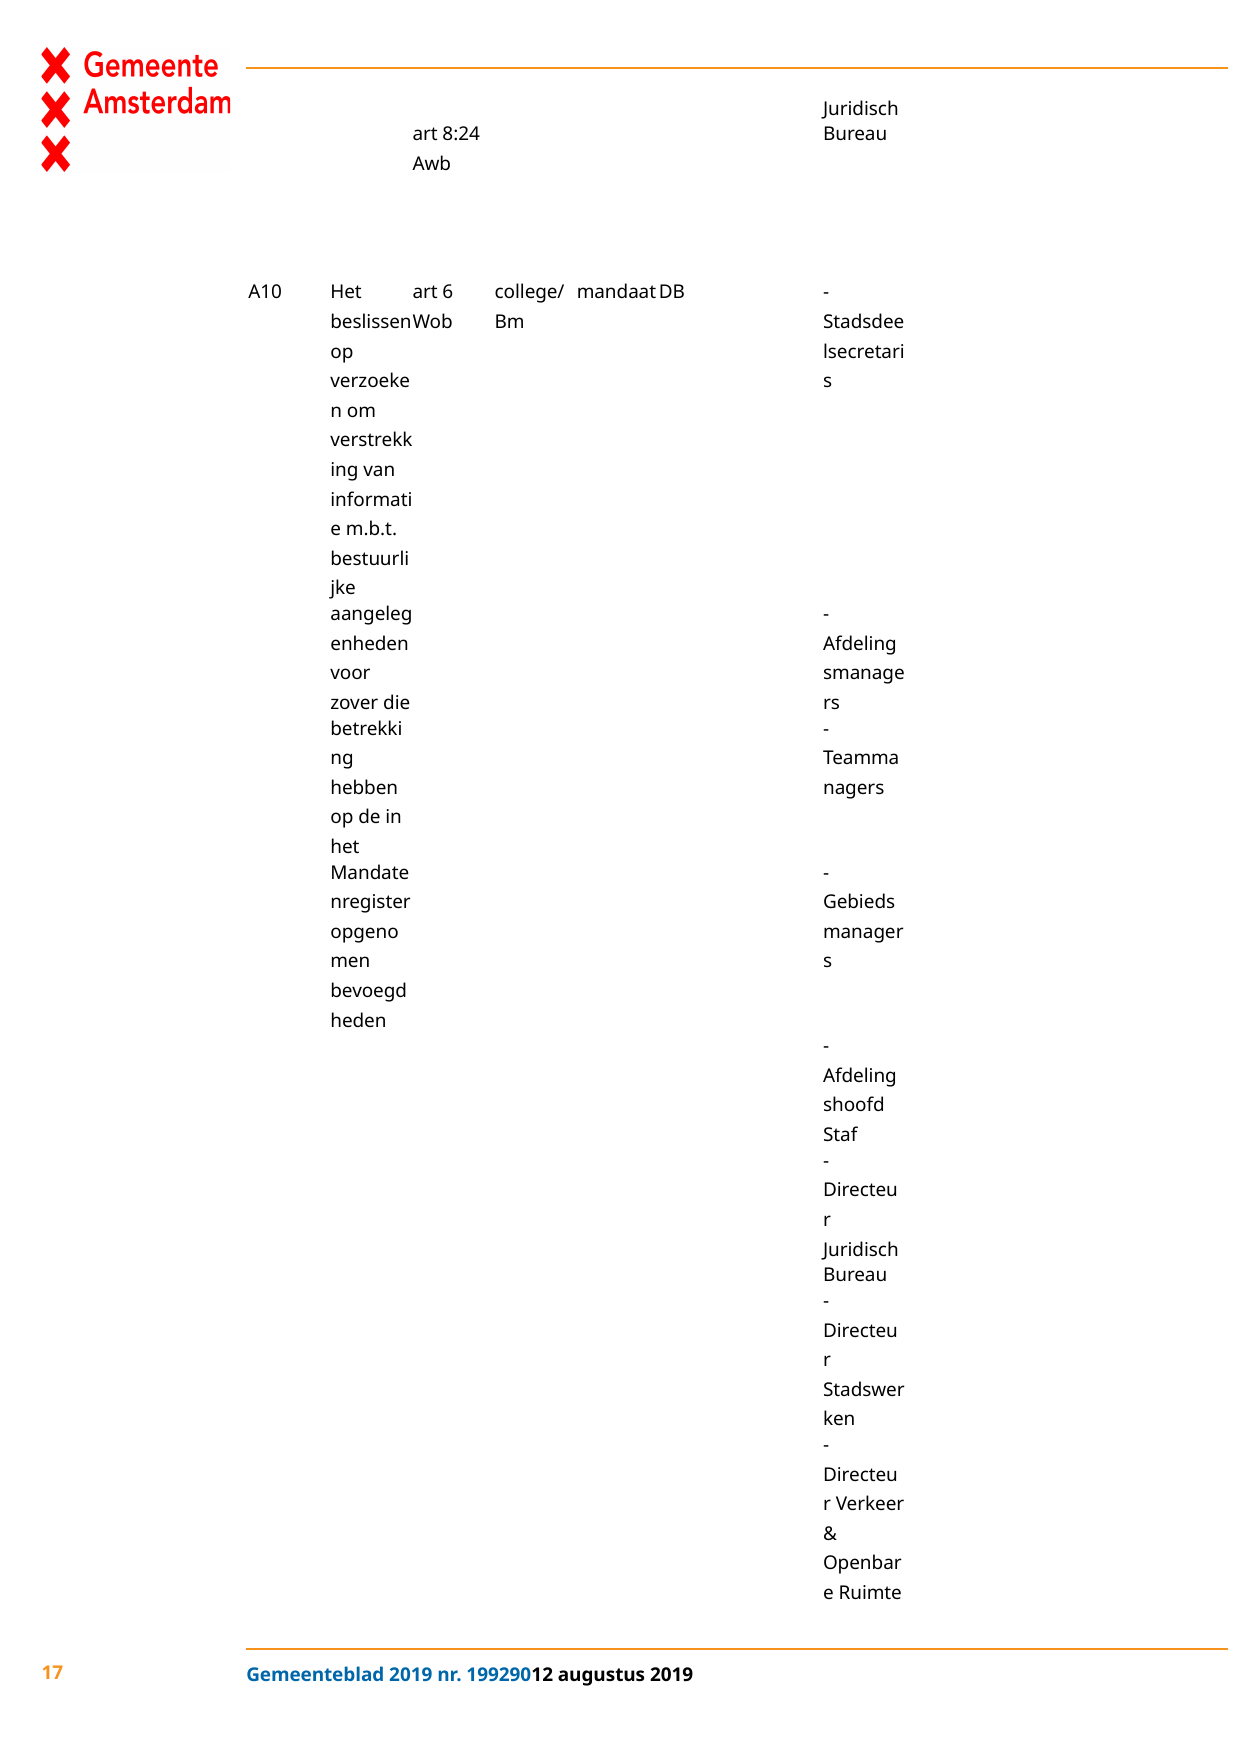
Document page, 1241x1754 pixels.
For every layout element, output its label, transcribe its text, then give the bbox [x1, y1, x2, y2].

table_cell [412, 1033, 494, 1147]
table_cell [987, 600, 1069, 715]
table_cell [659, 121, 741, 176]
table_cell - Directeur Juridisch [823, 1147, 905, 1261]
table_cell betrekking hebben op de in het [330, 715, 412, 859]
table_cell [412, 253, 494, 279]
table_cell [330, 95, 412, 121]
table_cell - Stadsdeelsecretaris [823, 279, 905, 600]
table_cell [1069, 176, 1152, 202]
table_cell [987, 1261, 1069, 1287]
table_cell [330, 227, 412, 253]
table_cell [577, 227, 659, 253]
table_cell [741, 715, 823, 859]
table_cell [659, 715, 741, 859]
table_cell [248, 859, 330, 1032]
table_cell [1069, 202, 1152, 227]
table_cell - Gebiedsmanagers [823, 859, 905, 1032]
table_cell [330, 121, 412, 176]
table_cell [494, 227, 577, 253]
table_cell [1069, 279, 1152, 600]
table_cell [412, 1261, 494, 1287]
table_cell [1069, 227, 1152, 253]
table_cell [494, 253, 577, 279]
table_cell DB [659, 279, 741, 600]
table_cell [741, 253, 823, 279]
table_cell [741, 176, 823, 202]
table_cell Bureau [823, 1261, 905, 1287]
table_cell [659, 227, 741, 253]
table_cell [823, 202, 905, 227]
table_cell [248, 1147, 330, 1261]
table_cell [823, 176, 905, 202]
table_cell [823, 227, 905, 253]
table_cell [494, 202, 577, 227]
table_cell [741, 600, 823, 715]
table_cell [987, 95, 1069, 121]
table_cell [248, 202, 330, 227]
table_cell [412, 176, 494, 202]
table_cell [412, 95, 494, 121]
table_cell [1069, 1431, 1152, 1605]
table_cell [577, 600, 659, 715]
table_cell [494, 95, 577, 121]
table_cell - Teammanagers [823, 715, 905, 859]
table_cell [330, 1147, 412, 1261]
table_cell [741, 121, 823, 176]
table_cell [248, 600, 330, 715]
table_cell [248, 715, 330, 859]
table_cell [659, 176, 741, 202]
table_cell [577, 1431, 659, 1605]
table_cell [1069, 859, 1152, 1032]
table_cell [248, 1033, 330, 1147]
table_cell [905, 176, 987, 202]
table_cell [494, 715, 577, 859]
table_cell [823, 253, 905, 279]
table_cell [659, 1033, 741, 1147]
table_cell - Afdelingshoofd Staf [823, 1033, 905, 1147]
table_cell [987, 227, 1069, 253]
table_cell [330, 1287, 412, 1431]
table_cell [905, 95, 987, 121]
table_cell [905, 715, 987, 859]
table_cell [987, 202, 1069, 227]
table_cell [905, 279, 987, 600]
table_cell [248, 1287, 330, 1431]
table_cell [1069, 95, 1152, 121]
table_cell [905, 1033, 987, 1147]
table_cell [659, 859, 741, 1032]
table_cell [412, 227, 494, 253]
table_cell [248, 1261, 330, 1287]
table_cell [1069, 253, 1152, 279]
table_cell [412, 859, 494, 1032]
table_cell [659, 202, 741, 227]
table_cell [905, 859, 987, 1032]
table_cell [741, 1147, 823, 1261]
table_cell [1069, 1287, 1152, 1431]
table_cell [905, 121, 987, 176]
table_cell [987, 253, 1069, 279]
table_cell [577, 176, 659, 202]
table_cell [1069, 1261, 1152, 1287]
table_cell [987, 121, 1069, 176]
table_cell [412, 600, 494, 715]
table_cell Bureau [823, 121, 905, 176]
table_cell [741, 95, 823, 121]
table_cell [905, 1147, 987, 1261]
table_cell [741, 1431, 823, 1605]
table_cell [330, 202, 412, 227]
table_cell - Directeur Stadswerken [823, 1287, 905, 1431]
table_cell - Afdelingsmanagers [823, 600, 905, 715]
table_cell [577, 202, 659, 227]
table_cell [659, 1147, 741, 1261]
table_cell [577, 121, 659, 176]
table_cell [1069, 715, 1152, 859]
table_cell [905, 202, 987, 227]
table_cell [494, 1431, 577, 1605]
table_cell aangelegenheden voor zover die [330, 600, 412, 715]
table_cell [905, 1431, 987, 1605]
table_cell [494, 600, 577, 715]
table_cell [330, 253, 412, 279]
table_cell [248, 227, 330, 253]
table_cell [330, 1431, 412, 1605]
table_cell [905, 253, 987, 279]
table_cell [659, 1287, 741, 1431]
table_cell [577, 1261, 659, 1287]
table_cell [412, 1147, 494, 1261]
table_cell Mandatenregister opgenomen bevoegdheden [330, 859, 412, 1032]
table_cell [248, 253, 330, 279]
table_cell [1069, 600, 1152, 715]
table_cell Het beslissen op verzoeken om verstrekking van informatie m.b.t. bestuurlijke [330, 279, 412, 600]
table_cell [741, 859, 823, 1032]
table_cell [577, 95, 659, 121]
table_cell [1069, 121, 1152, 176]
table_cell Juridisch [823, 95, 905, 121]
table_cell [248, 1431, 330, 1605]
table_cell [494, 176, 577, 202]
table_cell [987, 1033, 1069, 1147]
table_cell [741, 202, 823, 227]
table_cell [905, 600, 987, 715]
table_cell A10 [248, 279, 330, 600]
table_cell [659, 1431, 741, 1605]
table_cell [330, 1261, 412, 1287]
table_cell [987, 859, 1069, 1032]
table_cell mandaat [577, 279, 659, 600]
table_cell [741, 1261, 823, 1287]
table_cell [577, 1033, 659, 1147]
table_cell [905, 1287, 987, 1431]
table_cell [494, 121, 577, 176]
table_cell [577, 715, 659, 859]
table_cell [905, 1261, 987, 1287]
table_cell [987, 1431, 1069, 1605]
table_cell [741, 1033, 823, 1147]
table_cell art 6 Wob [412, 279, 494, 600]
table_cell [905, 227, 987, 253]
table_cell [741, 279, 823, 600]
table_cell [577, 1287, 659, 1431]
table_cell [659, 95, 741, 121]
table_cell art 8:24 Awb [412, 121, 494, 176]
table_cell [659, 253, 741, 279]
table_cell [412, 715, 494, 859]
table_cell [494, 1147, 577, 1261]
table_cell [494, 1261, 577, 1287]
table_cell [659, 1261, 741, 1287]
table_cell [987, 1287, 1069, 1431]
table_cell [494, 1287, 577, 1431]
table_cell - Directeur Verkeer & Openbare Ruimte [823, 1431, 905, 1605]
table_cell [577, 859, 659, 1032]
table_cell [248, 95, 330, 121]
table_cell college/ Bm [494, 279, 577, 600]
table_cell [987, 176, 1069, 202]
table_cell [577, 1147, 659, 1261]
table_cell [577, 253, 659, 279]
table_cell [412, 1431, 494, 1605]
table_cell [1069, 1147, 1152, 1261]
table_cell [330, 176, 412, 202]
table_cell [494, 859, 577, 1032]
table_cell [987, 279, 1069, 600]
table_cell [1069, 1033, 1152, 1147]
table_cell [412, 1287, 494, 1431]
table_cell [248, 121, 330, 176]
table_cell [987, 715, 1069, 859]
table_cell [330, 1033, 412, 1147]
table_cell [412, 202, 494, 227]
picture [41, 47, 231, 172]
table_cell [659, 600, 741, 715]
table_cell [741, 1287, 823, 1431]
table_cell [987, 1147, 1069, 1261]
table_cell [248, 176, 330, 202]
table_cell [741, 227, 823, 253]
table_cell [494, 1033, 577, 1147]
